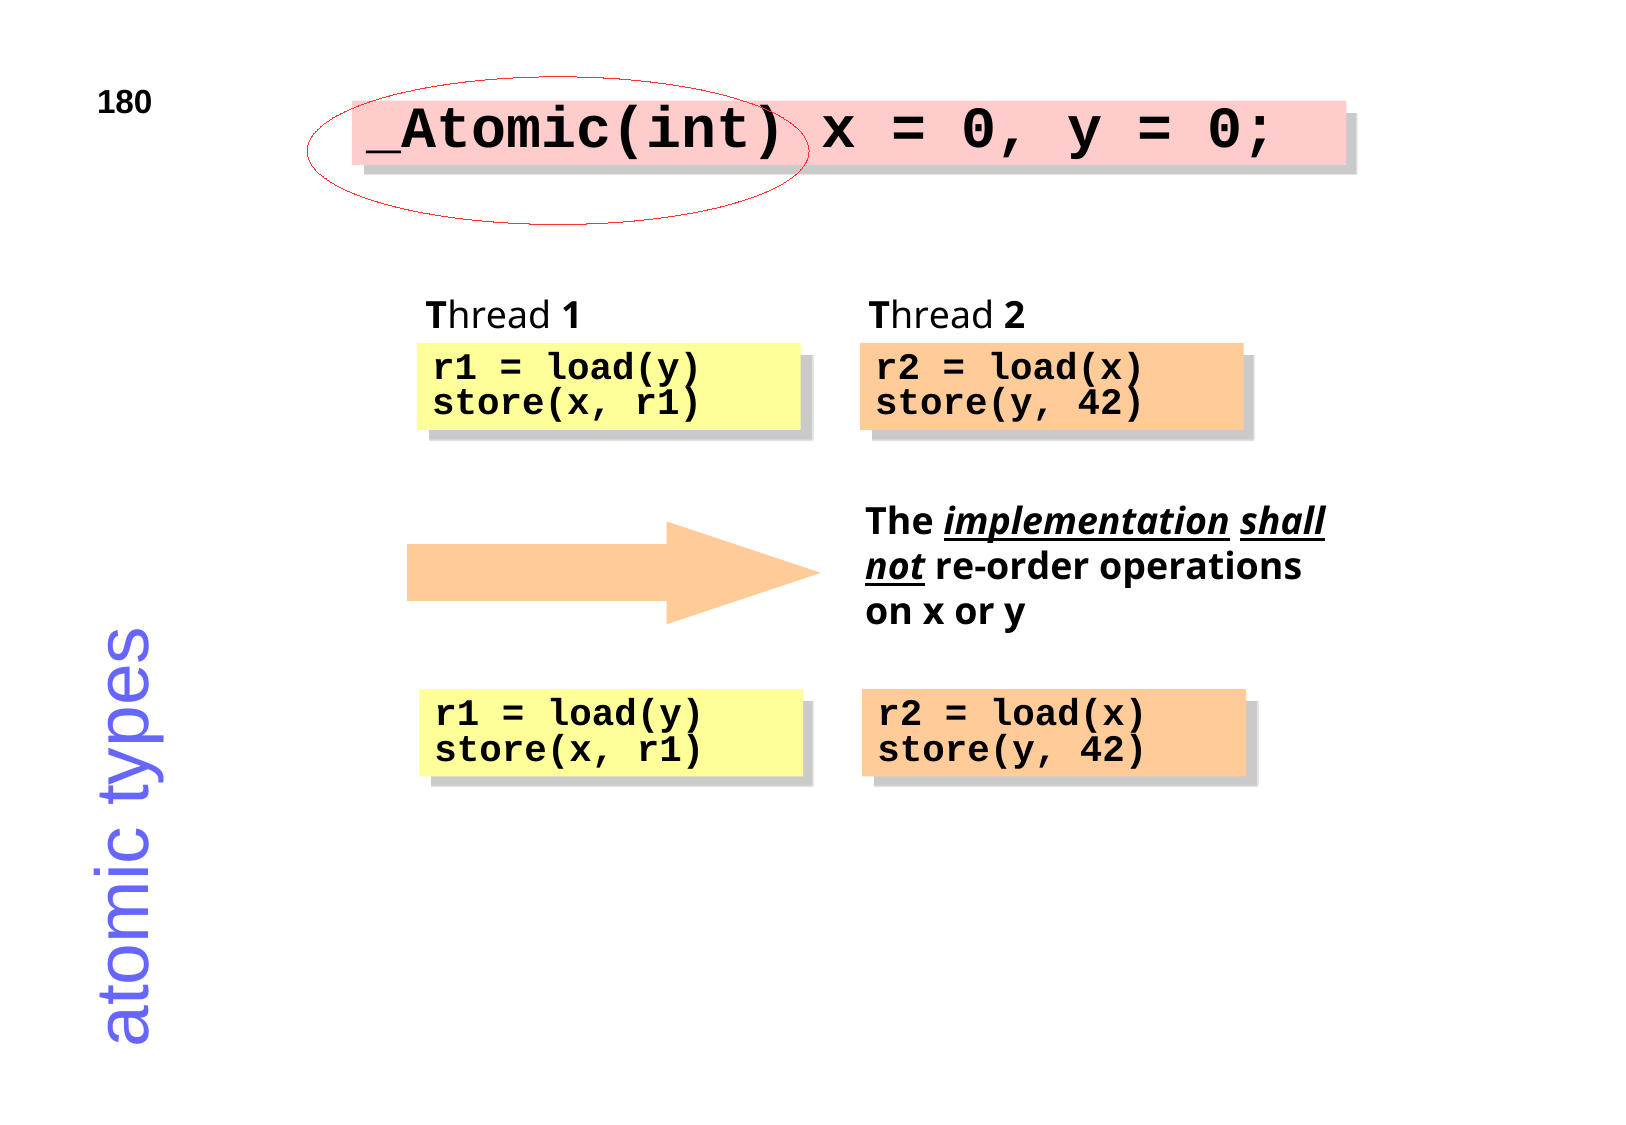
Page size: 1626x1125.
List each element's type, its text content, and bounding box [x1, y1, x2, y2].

text_box Thread 2 [853, 283, 1167, 345]
text_box r2 = load(x) store(y, 42) [859, 342, 1244, 430]
text_box r1 = load(y) store(x, r1) [419, 689, 804, 777]
text_box The implementation shall not re-order operations on x or y [850, 489, 1353, 641]
text_box _Atomic(int) x = 0, y = 0; [351, 100, 1347, 165]
text_box Thread 1 [410, 283, 725, 345]
text_box r2 = load(x) store(y, 42) [862, 689, 1247, 777]
text_box r1 = load(y) store(x, r1) [416, 342, 801, 430]
title atomic types [21, 29, 217, 1063]
